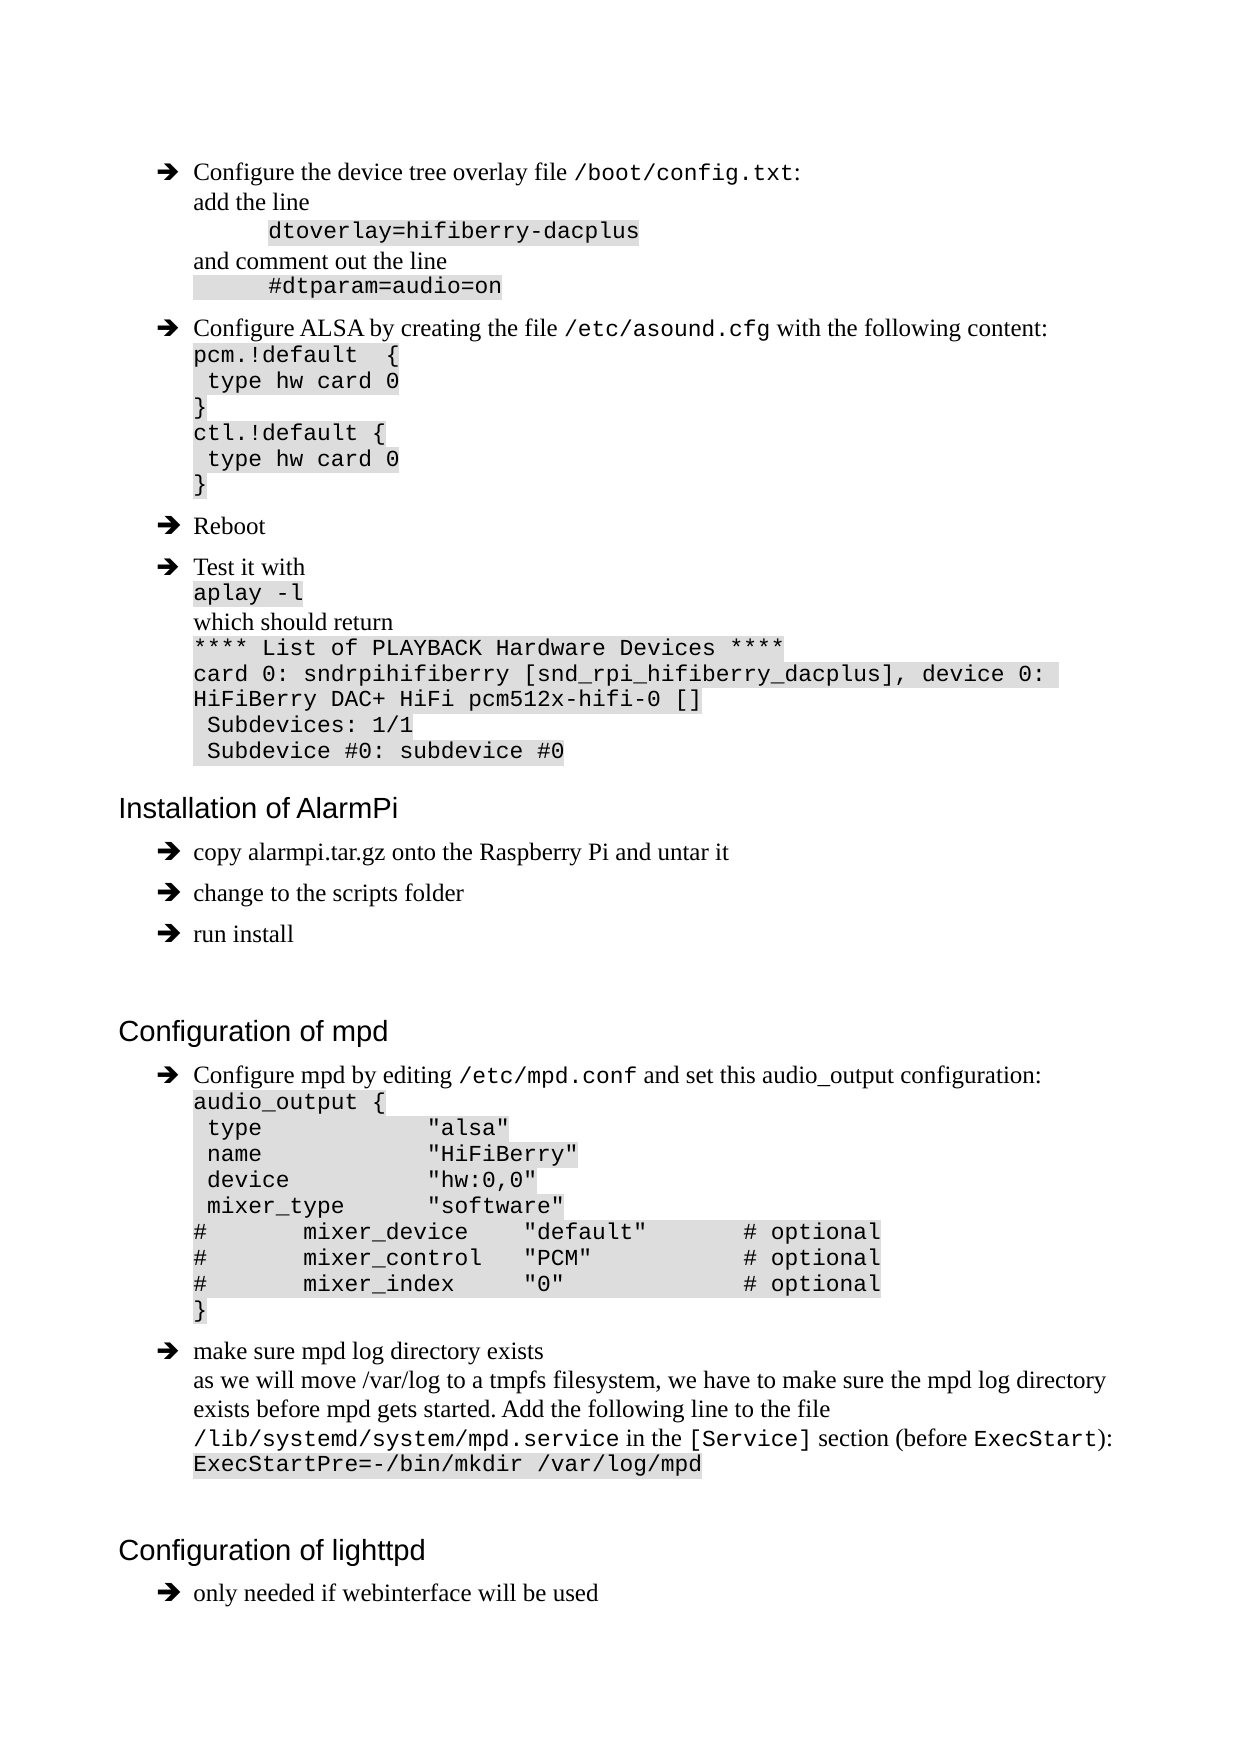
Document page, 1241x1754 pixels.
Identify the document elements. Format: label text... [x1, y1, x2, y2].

list change to the scripts folder [156, 878, 1122, 907]
list Reboot [156, 511, 1122, 540]
list copy alarmpi.tar.gz onto the Raspberry Pi and untar it [156, 837, 1122, 865]
list Configure the device tree overlay file /boot/config.txt: add the line dtoverlay=hifiberry-dacplus and comment out the line #dtparam=audio=on [156, 157, 1122, 300]
list run install [156, 919, 1122, 948]
list Test it with aplay -l which should return **** List of PLAYBACK Hardware Devices **** card 0: sndrpihifiberry [snd_rpi_hifiberry_dacplus], device 0: HiFiBerry DAC+ HiFi pcm512x-hifi-0 [] Subdevices: 1/1 Subdevice #0: subdevice #0 [156, 552, 1122, 766]
subtitle Configuration of mpd [118, 1014, 1122, 1048]
list Configure mpd by editing /etc/mpd.conf and set this audio_output configuration: audio_output { type "alsa" name "HiFiBerry" device "hw:0,0" mixer_type "software" # mixer_device "default" # optional # mixer_control "PCM" # optional # mixer_index "0" # optional } [156, 1060, 1122, 1324]
list only needed if webinterface will be used [156, 1578, 1122, 1607]
subtitle Installation of AlarmPi [118, 791, 1122, 824]
subtitle Configuration of lighttpd [118, 1532, 1122, 1566]
list make sure mpd log directory exists as we will move /var/log to a tmpfs filesystem, we have to make sure the mpd log directory exists before mpd gets started. Add the following line to the file /lib/systemd/system/mpd.service in the [Service] section (before ExecStart): ExecStartPre=-/bin/mkdir /var/log/mpd [156, 1336, 1122, 1507]
list Configure ALSA by creating the file /etc/asound.cfg with the following content: pcm.!default { type hw card 0 } ctl.!default { type hw card 0 } [156, 313, 1122, 499]
